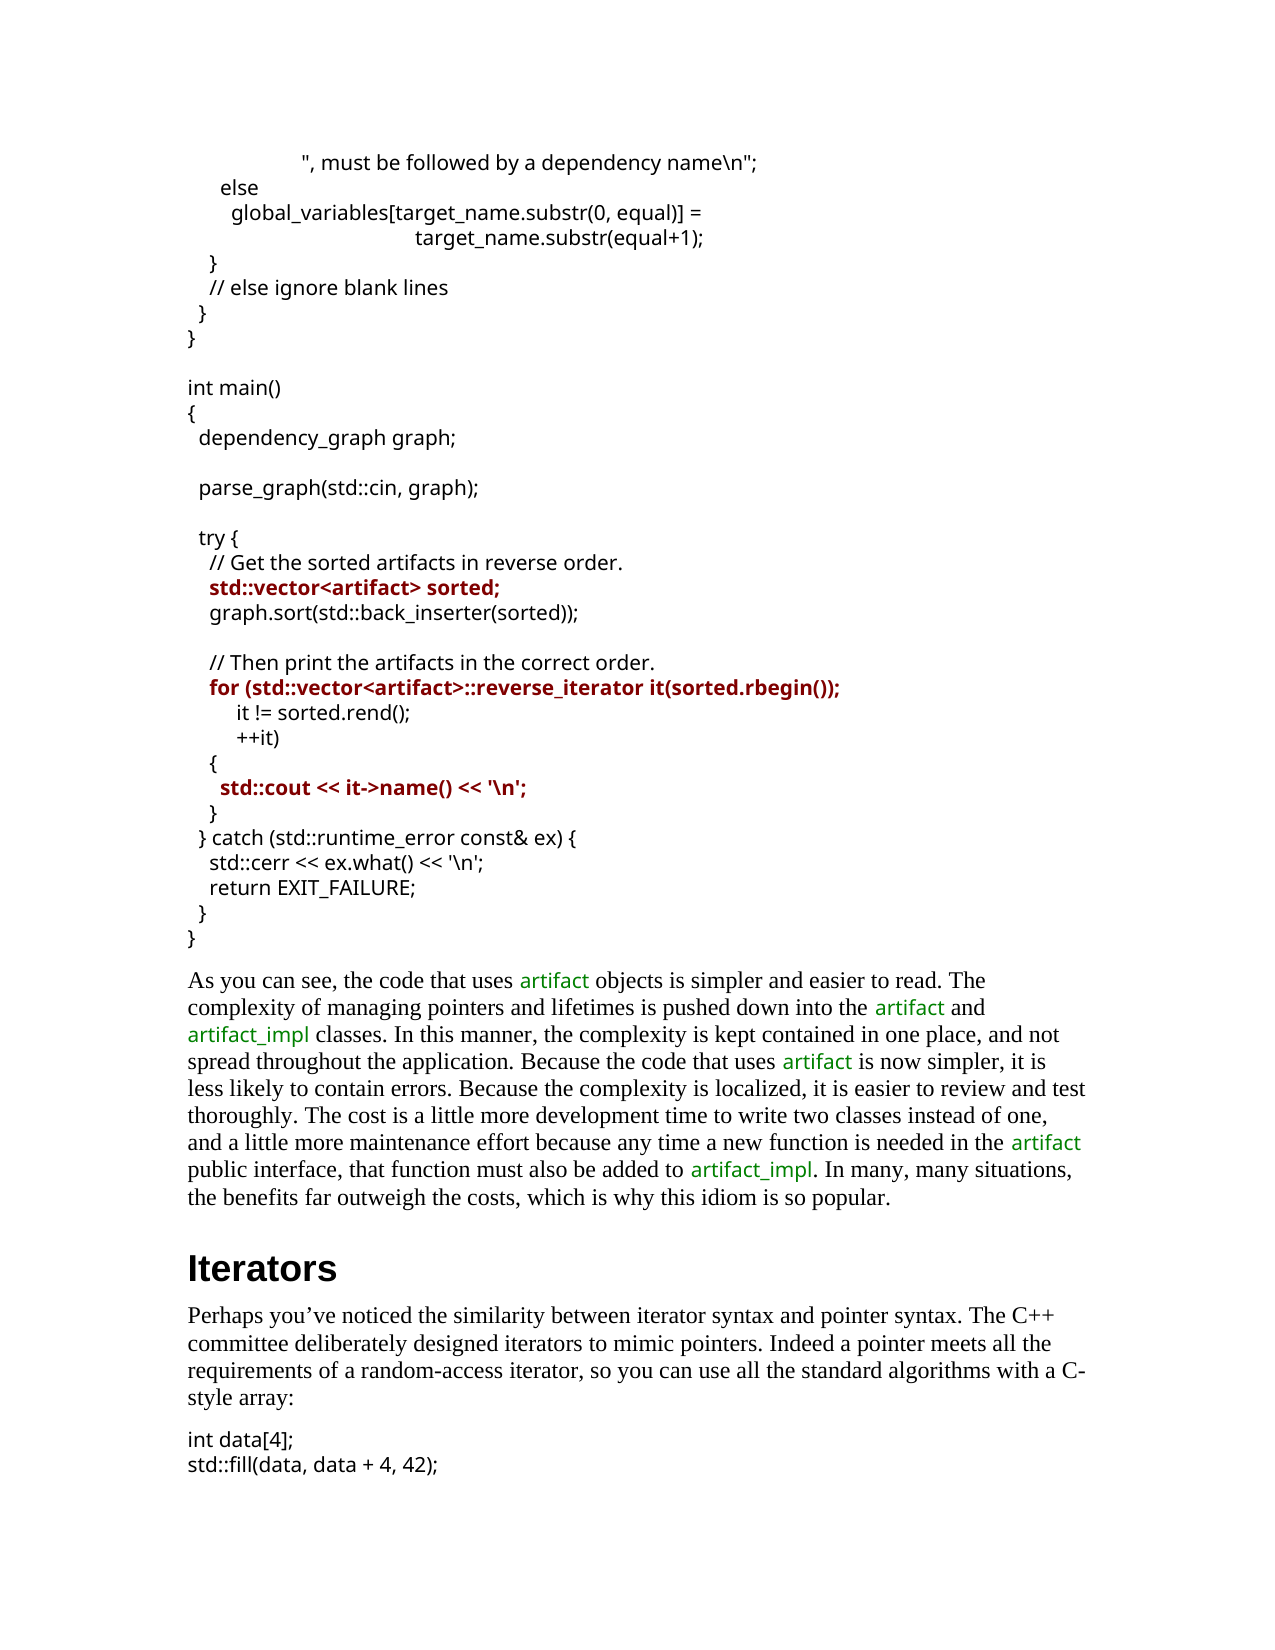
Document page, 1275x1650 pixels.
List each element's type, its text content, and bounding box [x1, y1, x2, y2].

text std::fill(data, data + 4, 42); [187, 1452, 1072, 1477]
text for (std::vector<artifact>::reverse_iterator it(sorted.rbegin()); [187, 675, 1072, 700]
text target_name.substr(equal+1); [187, 225, 1072, 250]
text int data[4]; [187, 1427, 1072, 1452]
text global_variables[target_name.substr(0, equal)] = [187, 200, 1072, 225]
text graph.sort(std::back_inserter(sorted)); [187, 600, 1072, 625]
text // Then print the artifacts in the correct order. [187, 650, 1072, 675]
text // else ignore blank lines [187, 275, 1072, 300]
text // Get the sorted artifacts in reverse order. [187, 550, 1072, 575]
text dependency_graph graph; [187, 425, 1072, 450]
subtitle Iterators [187, 1248, 1087, 1290]
text } catch (std::runtime_error const& ex) { [187, 825, 1072, 850]
text } [187, 325, 1072, 350]
text try { [187, 525, 1072, 550]
text } [187, 250, 1072, 275]
text } [187, 300, 1072, 325]
text int main() [187, 375, 1072, 400]
text } [187, 925, 1072, 950]
text else [187, 175, 1072, 200]
text { [187, 400, 1072, 425]
text parse_graph(std::cin, graph); [187, 475, 1072, 500]
text return EXIT_FAILURE; [187, 875, 1072, 900]
text As you can see, the code that uses artifact objects is simpler and easier to read. The complexity of managing pointers and lifetimes is pushed down into the artifact and artifact_impl classes. In this manner, the complexity is kept contained in one place, and not spread throughout the application. Because the code that uses artifact is now simpler, it is less likely to contain errors. Because the complexity is localized, it is easier to review and test thoroughly. The cost is a little more development time to write two classes instead of one, and a little more maintenance effort because any time a new function is needed in the artifact public interface, that function must also be added to artifact_impl. In many, many situations, the benefits far outweigh the costs, which is why this idiom is so popular. [187, 967, 1087, 1210]
text std::vector<artifact> sorted; [187, 575, 1072, 600]
text std::cout << it->name() << '\n'; [187, 775, 1072, 800]
text Perhaps you’ve noticed the similarity between iterator syntax and pointer syntax. The C++ committee deliberately designed iterators to mimic pointers. Indeed a pointer meets all the requirements of a random-access iterator, so you can use all the standard algorithms with a C-style array: [187, 1302, 1087, 1411]
text } [187, 800, 1072, 825]
text } [187, 900, 1072, 925]
text ", must be followed by a dependency name\n"; [187, 150, 1072, 175]
text it != sorted.rend(); [187, 700, 1072, 725]
text ++it) [187, 725, 1072, 750]
text std::cerr << ex.what() << '\n'; [187, 850, 1072, 875]
text { [187, 750, 1072, 775]
